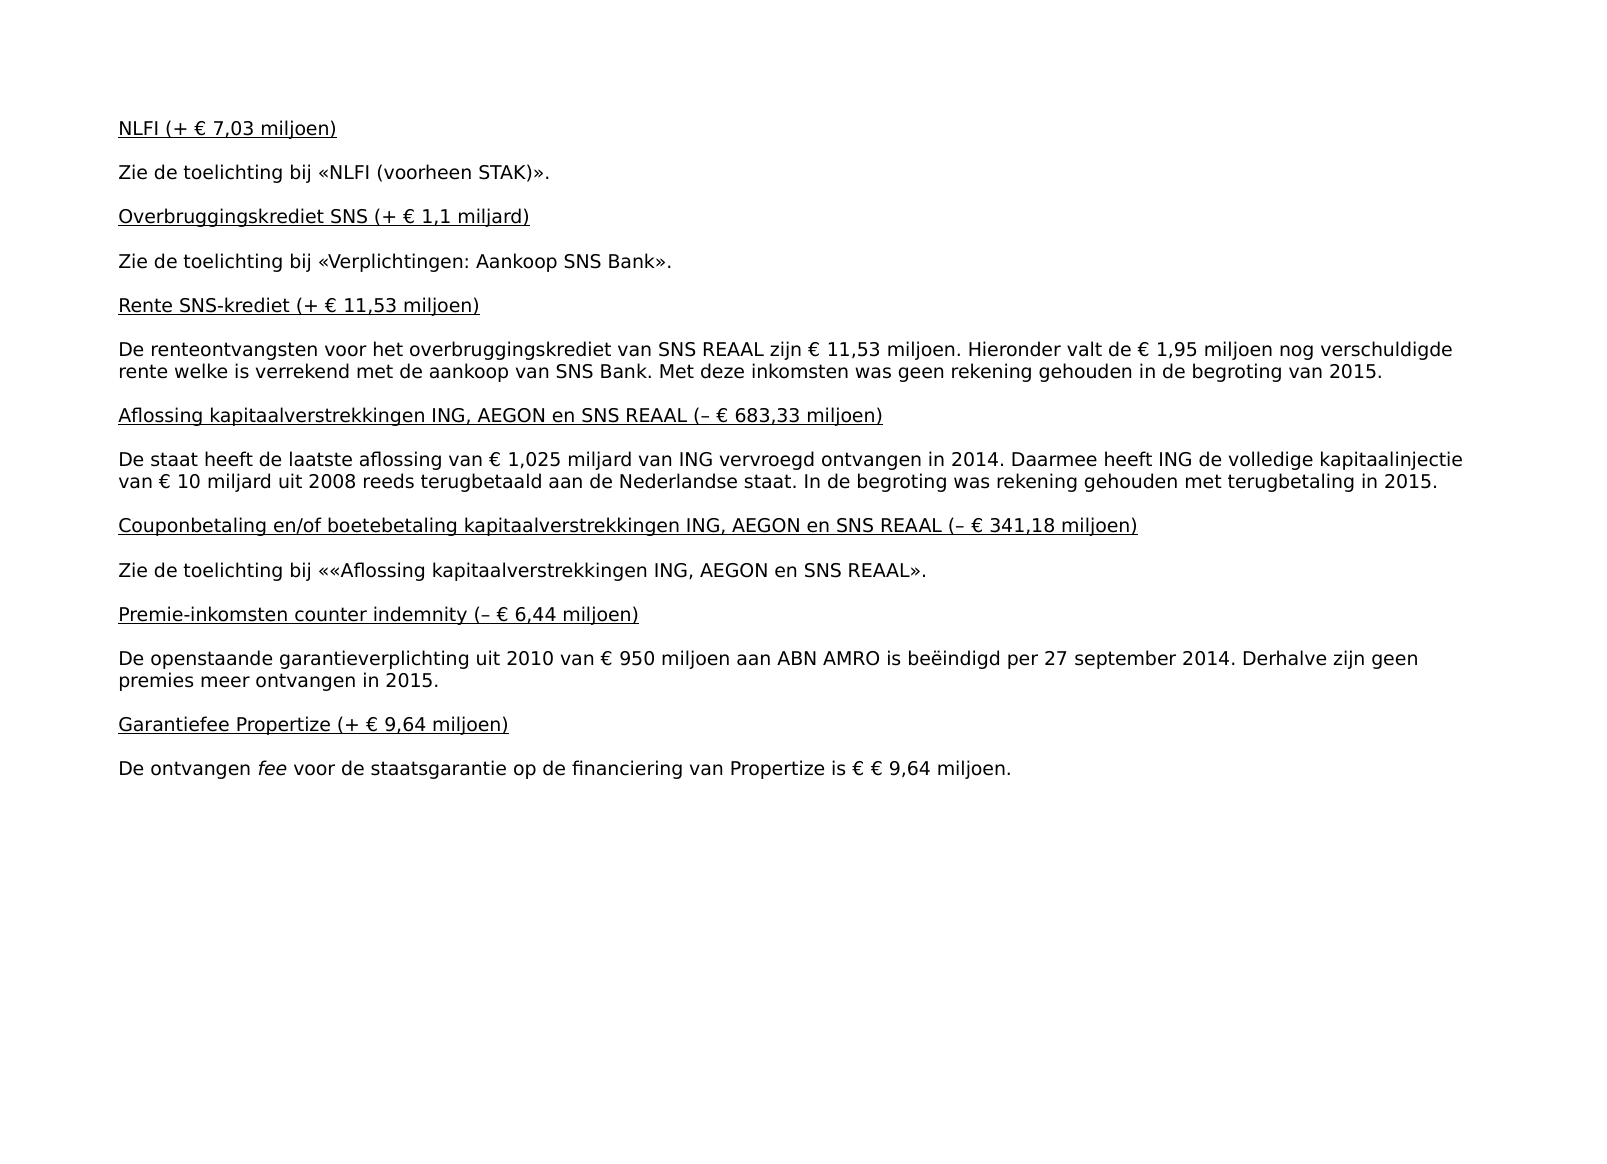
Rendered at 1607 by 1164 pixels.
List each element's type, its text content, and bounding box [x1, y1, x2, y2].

subtitle Overbruggingskrediet SNS (+ € 1,1 miljard) [118, 206, 1488, 228]
text Zie de toelichting bij «Verplichtingen: Aankoop SNS Bank». [118, 251, 1488, 273]
text De ontvangen fee voor de staatsgarantie op de financiering van Propertize is € € 9,64 miljoen. [118, 758, 1488, 780]
text De renteontvangsten voor het overbruggingskrediet van SNS REAAL zijn € 11,53 miljoen. Hieronder valt de € 1,95 miljoen nog verschuldigde rente welke is verrekend met de aankoop van SNS Bank. Met deze inkomsten was geen rekening gehouden in de begroting van 2015. [118, 339, 1488, 383]
text Zie de toelichting bij ««Aflossing kapitaalverstrekkingen ING, AEGON en SNS REAAL». [118, 559, 1488, 582]
subtitle Rente SNS-krediet (+ € 11,53 miljoen) [118, 295, 1488, 317]
subtitle NLFI (+ € 7,03 miljoen) [118, 118, 1488, 140]
subtitle Couponbetaling en/of boetebetaling kapitaalverstrekkingen ING, AEGON en SNS REAAL (– € 341,18 miljoen) [118, 515, 1488, 537]
subtitle Aflossing kapitaalverstrekkingen ING, AEGON en SNS REAAL (– € 683,33 miljoen) [118, 405, 1488, 427]
subtitle Premie-inkomsten counter indemnity (– € 6,44 miljoen) [118, 604, 1488, 626]
subtitle Garantiefee Propertize (+ € 9,64 miljoen) [118, 714, 1488, 736]
text De staat heeft de laatste aflossing van € 1,025 miljard van ING vervroegd ontvangen in 2014. Daarmee heeft ING de volledige kapitaalinjectie van € 10 miljard uit 2008 reeds terugbetaald aan de Nederlandse staat. In de begroting was rekening gehouden met terugbetaling in 2015. [118, 449, 1488, 493]
text De openstaande garantieverplichting uit 2010 van € 950 miljoen aan ABN AMRO is beëindigd per 27 september 2014. Derhalve zijn geen premies meer ontvangen in 2015. [118, 648, 1488, 692]
text Zie de toelichting bij «NLFI (voorheen STAK)». [118, 162, 1488, 184]
